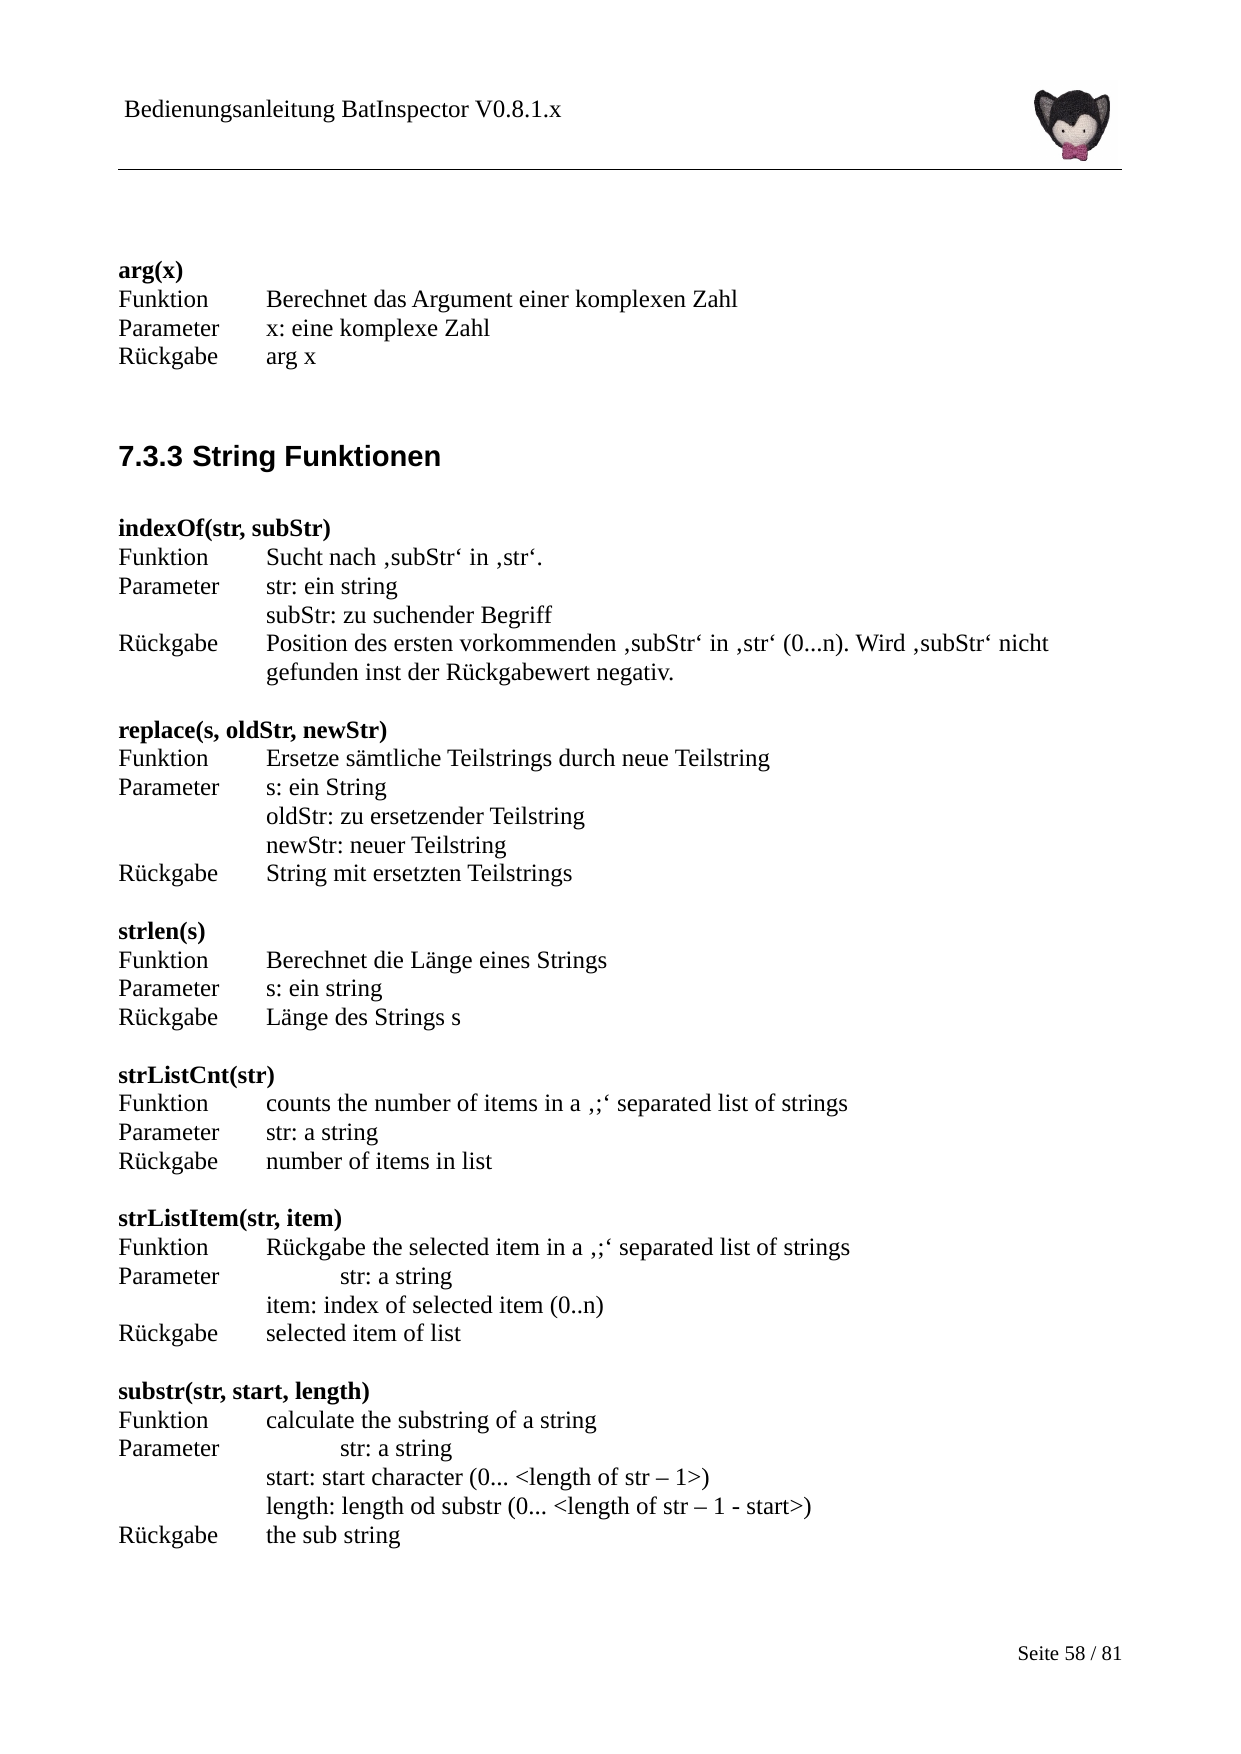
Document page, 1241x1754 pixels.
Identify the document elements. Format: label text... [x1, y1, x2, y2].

text replace(s, oldStr, newStr) [118, 715, 1122, 743]
text arg(x) [118, 255, 1122, 284]
text Funktion Rückgabe the selected item in a ‚;‘ separated list of strings [118, 1232, 1122, 1261]
text Parameter str: a string item: index of selected item (0..n) Rückgabe selected item of list [118, 1261, 1122, 1347]
subtitle String Funktionen [118, 439, 1122, 472]
text Funktion calculate the substring of a string [118, 1405, 1122, 1433]
text Rückgabe Position des ersten vorkommenden ‚subStr‘ in ‚str‘ (0...n). Wird ‚subStr‘ nicht gefunden inst der Rückgabewert negativ. [118, 628, 1122, 686]
text strListItem(str, item) [118, 1203, 1122, 1232]
picture [1030, 80, 1119, 169]
text Parameter s: ein string [118, 973, 1122, 1002]
text strlen(s) [118, 916, 1122, 945]
text indexOf(str, subStr) [118, 513, 1122, 542]
text Rückgabe String mit ersetzten Teilstrings [118, 858, 1122, 887]
text Parameter s: ein String oldStr: zu ersetzender Teilstring [118, 772, 1122, 830]
text Parameter x: eine komplexe Zahl [118, 313, 1122, 341]
text Funktion counts the number of items in a ‚;‘ separated list of strings [118, 1088, 1122, 1117]
text Funktion Sucht nach ‚subStr‘ in ‚str‘. [118, 542, 1122, 571]
text Rückgabe the sub string [118, 1520, 1122, 1548]
text Funktion Berechnet das Argument einer komplexen Zahl [118, 284, 1122, 313]
text Parameter str: a string Rückgabe number of items in list [118, 1117, 1122, 1175]
text Rückgabe Länge des Strings s [118, 1002, 1122, 1031]
text newStr: neuer Teilstring [118, 830, 1122, 858]
text Rückgabe arg x [118, 341, 1122, 370]
text Parameter str: ein string subStr: zu suchender Begriff [118, 571, 1122, 628]
text Parameter str: a string start: start character (0... <length of str – 1>) length: length od substr (0... <length of str – 1 - start>) [118, 1433, 1122, 1520]
text Funktion Berechnet die Länge eines Strings [118, 945, 1122, 973]
text substr(str, start, length) [118, 1376, 1122, 1405]
text Funktion Ersetze sämtliche Teilstrings durch neue Teilstring [118, 743, 1122, 772]
text strListCnt(str) [118, 1060, 1122, 1088]
